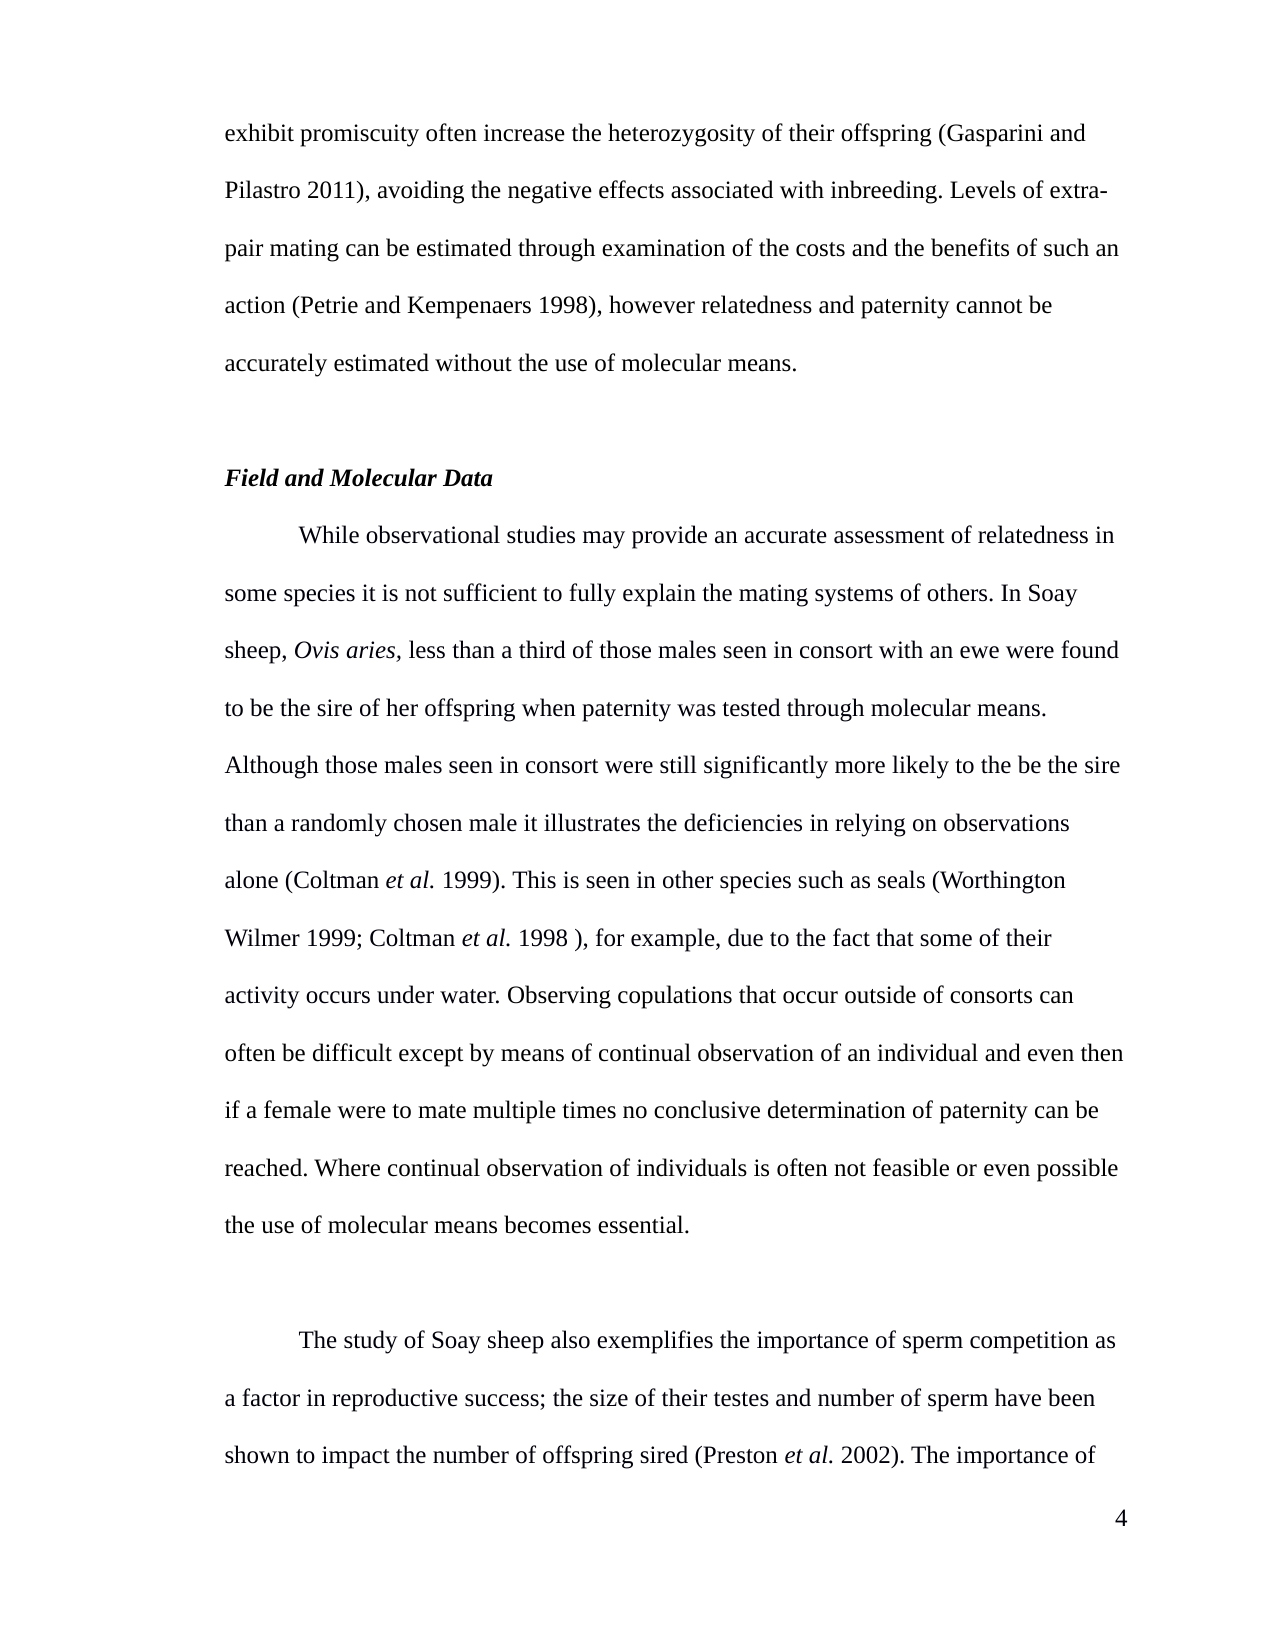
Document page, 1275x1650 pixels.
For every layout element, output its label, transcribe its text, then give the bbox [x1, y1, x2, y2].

text While observational studies may provide an accurate assessment of relatedness in some species it is not sufficient to fully explain the mating systems of others. In Soay sheep, Ovis aries, less than a third of those males seen in consort with an ewe were found to be the sire of her offspring when paternity was tested through molecular means. Although those males seen in consort were still significantly more likely to the be the sire than a randomly chosen male it illustrates the deficiencies in relying on observations alone (Coltman et al. 1999). This is seen in other species such as seals (Worthington Wilmer 1999; Coltman et al. 1998 ), for example, due to the fact that some of their activity occurs under water. Observing copulations that occur outside of consorts can often be difficult except by means of continual observation of an individual and even then if a female were to mate multiple times no conclusive determination of paternity can be reached. Where continual observation of individuals is often not feasible or even possible the use of molecular means becomes essential. [224, 521, 1127, 1239]
text The study of Soay sheep also exemplifies the importance of sperm competition as a factor in reproductive success; the size of their testes and number of sperm have been shown to impact the number of offspring sired (Preston et al. 2002). The importance of [224, 1326, 1127, 1469]
text Field and Molecular Data [224, 463, 1127, 492]
text exhibit promiscuity often increase the heterozygosity of their offspring (Gasparini and Pilastro 2011), avoiding the negative effects associated with inbreeding. Levels of extra-pair mating can be estimated through examination of the costs and the benefits of such an action (Petrie and Kempenaers 1998), however relatedness and paternity cannot be accurately estimated without the use of molecular means. [224, 118, 1127, 377]
